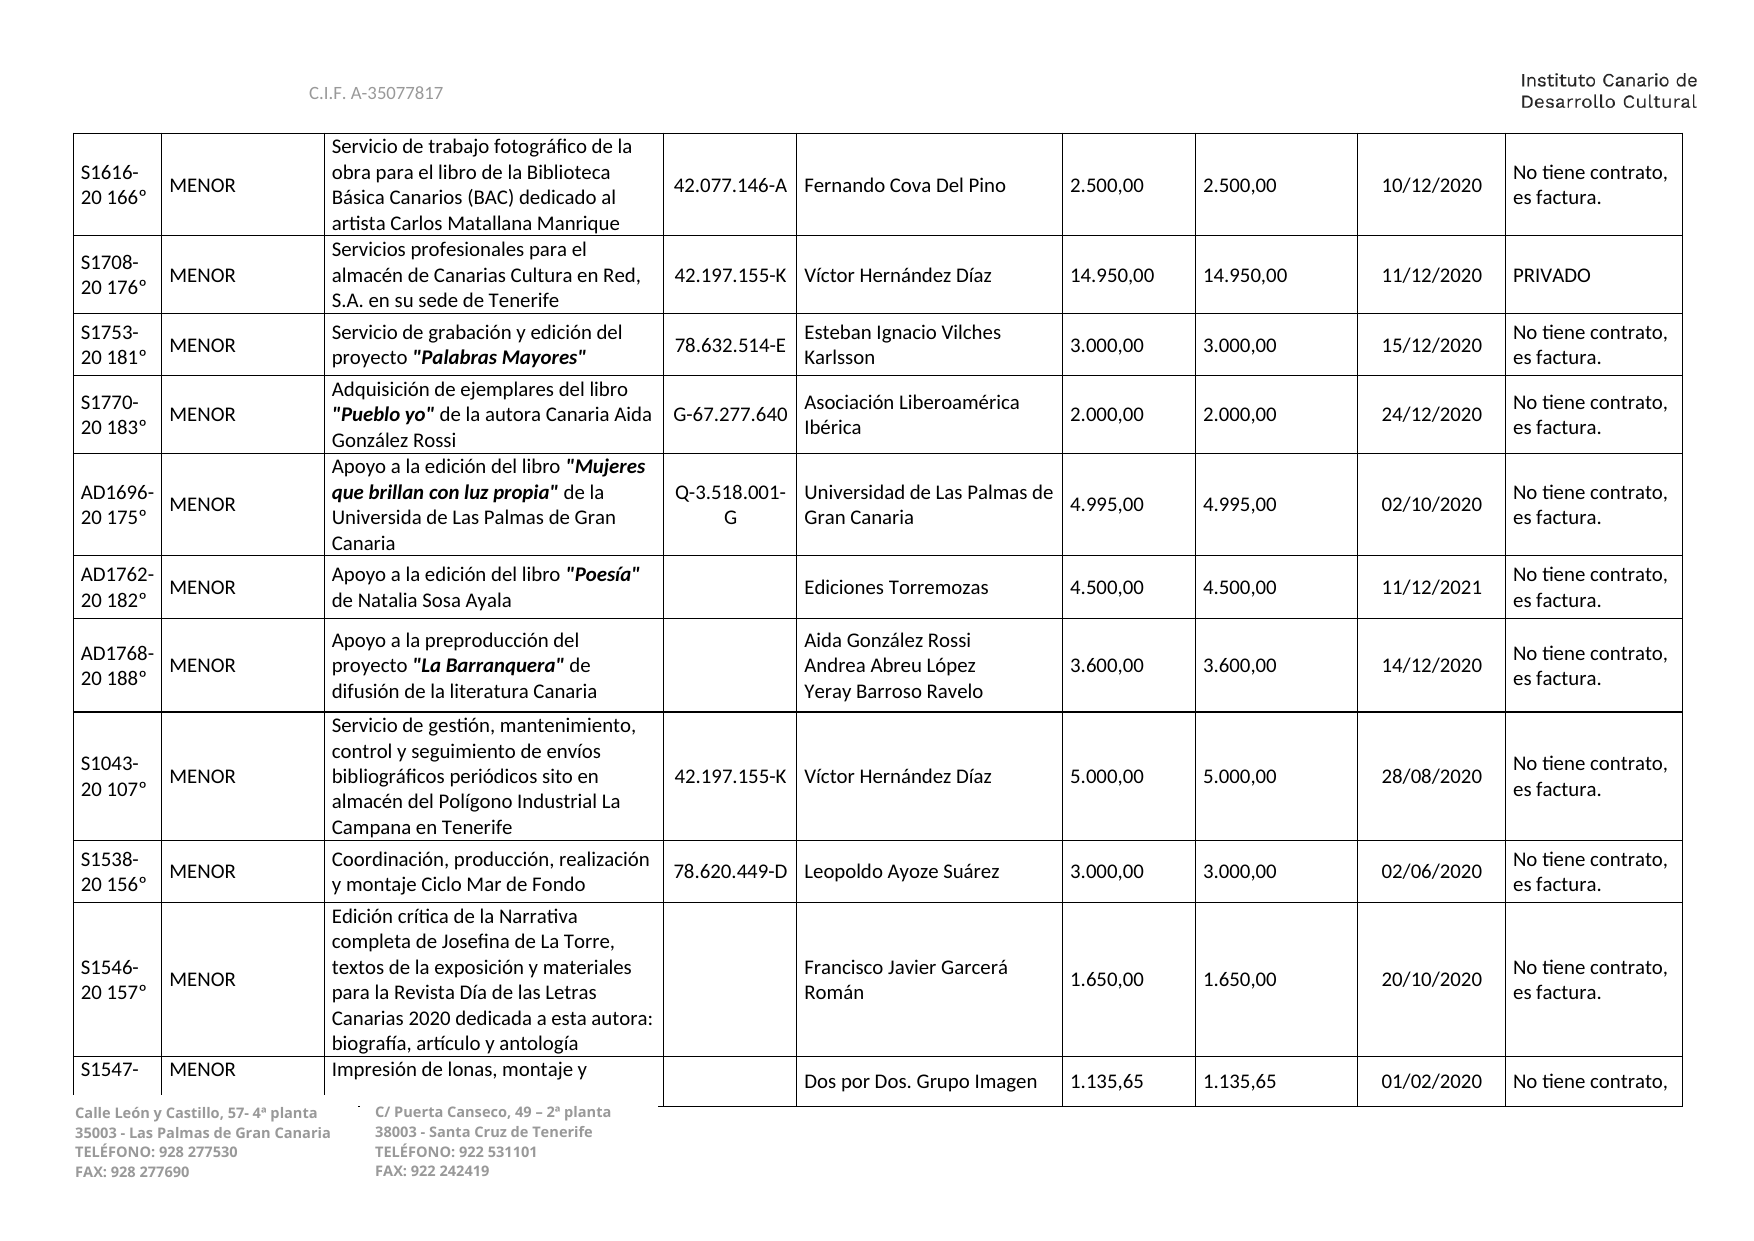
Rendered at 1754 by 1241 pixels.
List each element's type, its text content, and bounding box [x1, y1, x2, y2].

table_cell 42.197.155-K [664, 713, 796, 839]
table_cell 4.500,00 [1196, 556, 1357, 618]
table_cell 2.500,00 [1196, 134, 1357, 235]
table_cell No tiene contrato, es factura. [1506, 134, 1682, 235]
table_cell Leopoldo Ayoze Suárez [797, 841, 1062, 902]
table_cell 3.000,00 [1196, 841, 1357, 902]
table_cell G-67.277.640 [664, 376, 796, 452]
table_cell Adquisición de ejemplares del libro "Pueblo yo" de la autora Canaria Aida González Rossi [325, 376, 663, 452]
table_cell No tiene contrato, es factura. [1506, 454, 1682, 555]
table_cell Esteban Ignacio Vilches Karlsson [797, 314, 1062, 375]
table_cell AD1696-20 175º [74, 454, 161, 555]
table_cell 24/12/2020 [1358, 376, 1505, 452]
table_cell MENOR [162, 713, 324, 839]
table_cell S1708-20 176º [74, 236, 161, 313]
table_cell 02/06/2020 [1358, 841, 1505, 902]
table_cell [664, 619, 796, 711]
table_cell Servicio de grabación y edición del proyecto "Palabras Mayores" [325, 314, 663, 375]
table_cell Servicios profesionales para el almacén de Canarias Cultura en Red, S.A. en su sede de Tenerife [325, 236, 663, 313]
table_cell 28/08/2020 [1358, 713, 1505, 839]
table_cell 3.000,00 [1063, 841, 1195, 902]
table_cell Víctor Hernández Díaz [797, 713, 1062, 839]
table_cell S1616-20 166º [74, 134, 161, 235]
table_cell 4.995,00 [1063, 454, 1195, 555]
table_cell 14/12/2020 [1358, 619, 1505, 711]
table_cell AD1768-20 188º [74, 619, 161, 711]
table_cell PRIVADO [1506, 236, 1682, 313]
table_cell Víctor Hernández Díaz [797, 236, 1062, 313]
table_cell 11/12/2021 [1358, 556, 1505, 618]
table_cell Apoyo a la edición del libro "Mujeres que brillan con luz propia" de la Universida de Las Palmas de Gran Canaria [325, 454, 663, 555]
table_cell 5.000,00 [1063, 713, 1195, 839]
table_cell Asociación Liberoamérica Ibérica [797, 376, 1062, 452]
table_cell S1546-20 157º [74, 903, 161, 1056]
table_cell 4.995,00 [1196, 454, 1357, 555]
table_cell MENOR [162, 619, 324, 711]
table_cell MENOR [162, 903, 324, 1056]
table_cell Aida González Rossi Andrea Abreu López Yeray Barroso Ravelo [797, 619, 1062, 711]
table_cell MENOR [162, 134, 324, 235]
table_cell 1.135,65 [1063, 1057, 1195, 1106]
table_cell S1547- [74, 1057, 161, 1095]
table_cell Dos por Dos. Grupo Imagen [797, 1057, 1062, 1106]
table_cell MENOR [162, 314, 324, 375]
table_cell 3.000,00 [1196, 314, 1357, 375]
table_cell 78.620.449-D [664, 841, 796, 902]
table_cell No tiene contrato, [1506, 1057, 1682, 1106]
table_cell MENOR [162, 841, 324, 902]
table_cell No tiene contrato, es factura. [1506, 314, 1682, 375]
table_cell 1.650,00 [1196, 903, 1357, 1056]
table_cell 42.077.146-A [664, 134, 796, 235]
table_cell No tiene contrato, es factura. [1506, 841, 1682, 902]
table_cell [664, 903, 796, 1056]
table_cell 1.650,00 [1063, 903, 1195, 1056]
table_cell 14.950,00 [1063, 236, 1195, 313]
table_cell No tiene contrato, es factura. [1506, 903, 1682, 1056]
table_cell S1753-20 181º [74, 314, 161, 375]
table_cell 11/12/2020 [1358, 236, 1505, 313]
table_cell AD1762-20 182º [74, 556, 161, 618]
table_cell No tiene contrato, es factura. [1506, 556, 1682, 618]
table_cell 2.000,00 [1063, 376, 1195, 452]
table_cell 15/12/2020 [1358, 314, 1505, 375]
table_cell No tiene contrato, es factura. [1506, 713, 1682, 839]
table_cell Servicio de gestión, mantenimiento, control y seguimiento de envíos bibliográficos periódicos sito en almacén del Polígono Industrial La Campana en Tenerife [325, 713, 663, 839]
table_cell Fernando Cova Del Pino [797, 134, 1062, 235]
table_cell 2.500,00 [1063, 134, 1195, 235]
table_cell Apoyo a la edición del libro "Poesía" de Natalia Sosa Ayala [325, 556, 663, 618]
table_cell Q-3.518.001-G [664, 454, 796, 555]
table_cell 14.950,00 [1196, 236, 1357, 313]
table_cell 02/10/2020 [1358, 454, 1505, 555]
table_cell 78.632.514-E [664, 314, 796, 375]
table_cell 4.500,00 [1063, 556, 1195, 618]
table_cell 2.000,00 [1196, 376, 1357, 452]
table_cell MENOR [162, 556, 324, 618]
table_cell 01/02/2020 [1358, 1057, 1505, 1106]
table_cell Servicio de trabajo fotográfico de la obra para el libro de la Biblioteca Básica Canarios (BAC) dedicado al artista Carlos Matallana Manrique [325, 134, 663, 235]
table_cell No tiene contrato, es factura. [1506, 619, 1682, 711]
table_cell Apoyo a la preproducción del proyecto "La Barranquera" de difusión de la literatura Canaria [325, 619, 663, 711]
table_cell Edición crítica de la Narrativa completa de Josefina de La Torre, textos de la exposición y materiales para la Revista Día de las Letras Canarias 2020 dedicada a esta autora: biografía, artículo y antología [325, 903, 663, 1056]
table_cell Francisco Javier Garcerá Román [797, 903, 1062, 1056]
table_cell Impresión de lonas, montaje y [325, 1057, 663, 1106]
table_cell MENOR [162, 236, 324, 313]
table_cell 1.135,65 [1196, 1057, 1357, 1106]
table_cell [664, 556, 796, 618]
table_cell [664, 1057, 796, 1106]
table_cell No tiene contrato, es factura. [1506, 376, 1682, 452]
table_cell 3.600,00 [1196, 619, 1357, 711]
table_cell 20/10/2020 [1358, 903, 1505, 1056]
table_cell Coordinación, producción, realización y montaje Ciclo Mar de Fondo [325, 841, 663, 902]
table_cell 3.000,00 [1063, 314, 1195, 375]
table_cell MENOR [162, 454, 324, 555]
table_cell 10/12/2020 [1358, 134, 1505, 235]
table_cell Ediciones Torremozas [797, 556, 1062, 618]
table_cell 42.197.155-K [664, 236, 796, 313]
table_cell MENOR [162, 1057, 324, 1095]
table_cell S1538-20 156º [74, 841, 161, 902]
table_cell 5.000,00 [1196, 713, 1357, 839]
table_cell MENOR [162, 376, 324, 452]
table_cell S1043-20 107º [74, 713, 161, 839]
table_cell 3.600,00 [1063, 619, 1195, 711]
table_cell Universidad de Las Palmas de Gran Canaria [797, 454, 1062, 555]
table_cell S1770-20 183º [74, 376, 161, 452]
